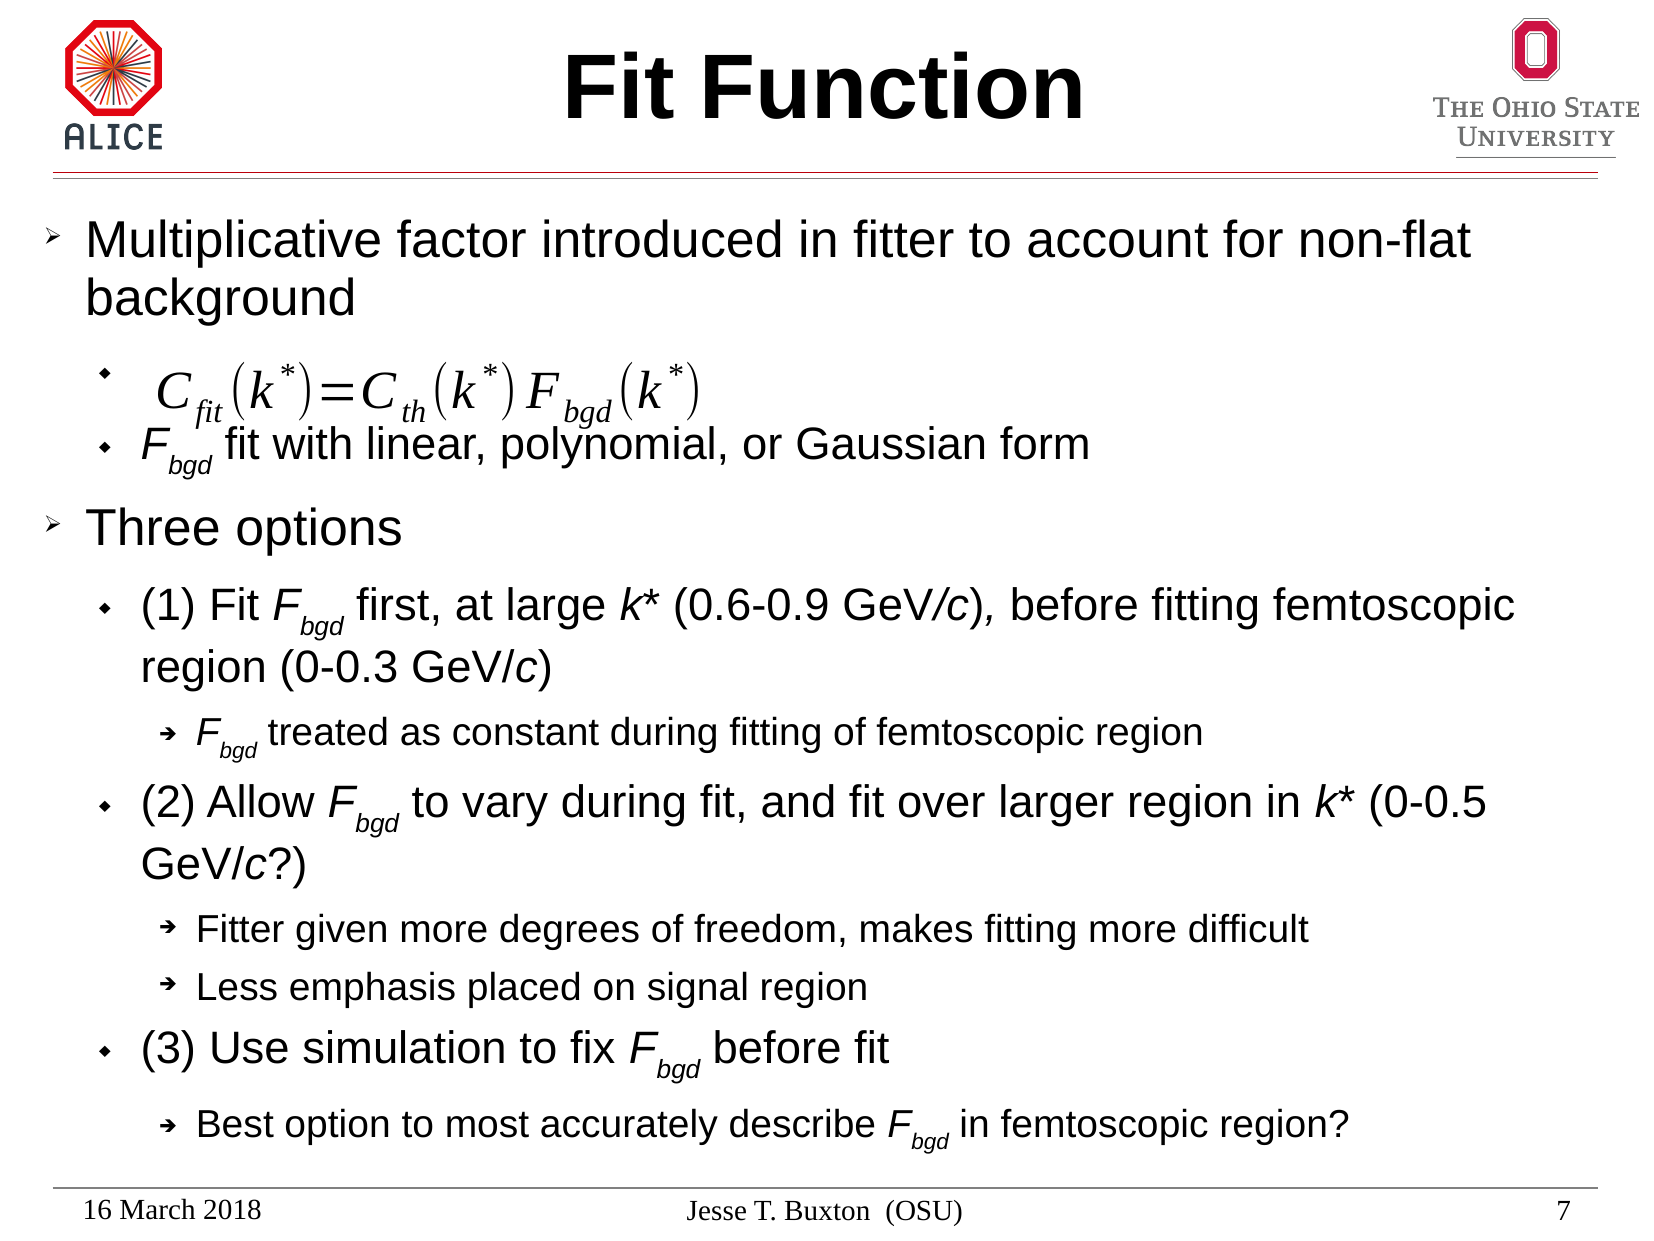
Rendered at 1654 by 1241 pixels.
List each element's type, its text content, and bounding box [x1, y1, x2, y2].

title Fit Function [137, 1, 1513, 172]
chart [141, 355, 718, 431]
list Multiplicative factor introduced in fitter to account for non-flat background Fbgd fit with linear, polynomial, or Gaussian form Three options (1) Fit Fbgd first, at large k* (0.6-0.9 GeV/c), before fitting femtoscopic region (0-0.3 GeV/c) Fbgd treated as constant during fitting of femtoscopic region (2) Allow Fbgd to vary during fit, and fit over larger region in k* (0-0.5 GeV/c?) Fitter given more degrees of freedom, makes fitting more difficult Less emphasis placed on signal region (3) Use simulation to fix Fbgd before fit Best option to most accurately describe Fbgd in femtoscopic region? [30, 210, 1621, 1156]
picture [1513, 5, 1642, 171]
picture [65, 20, 137, 150]
